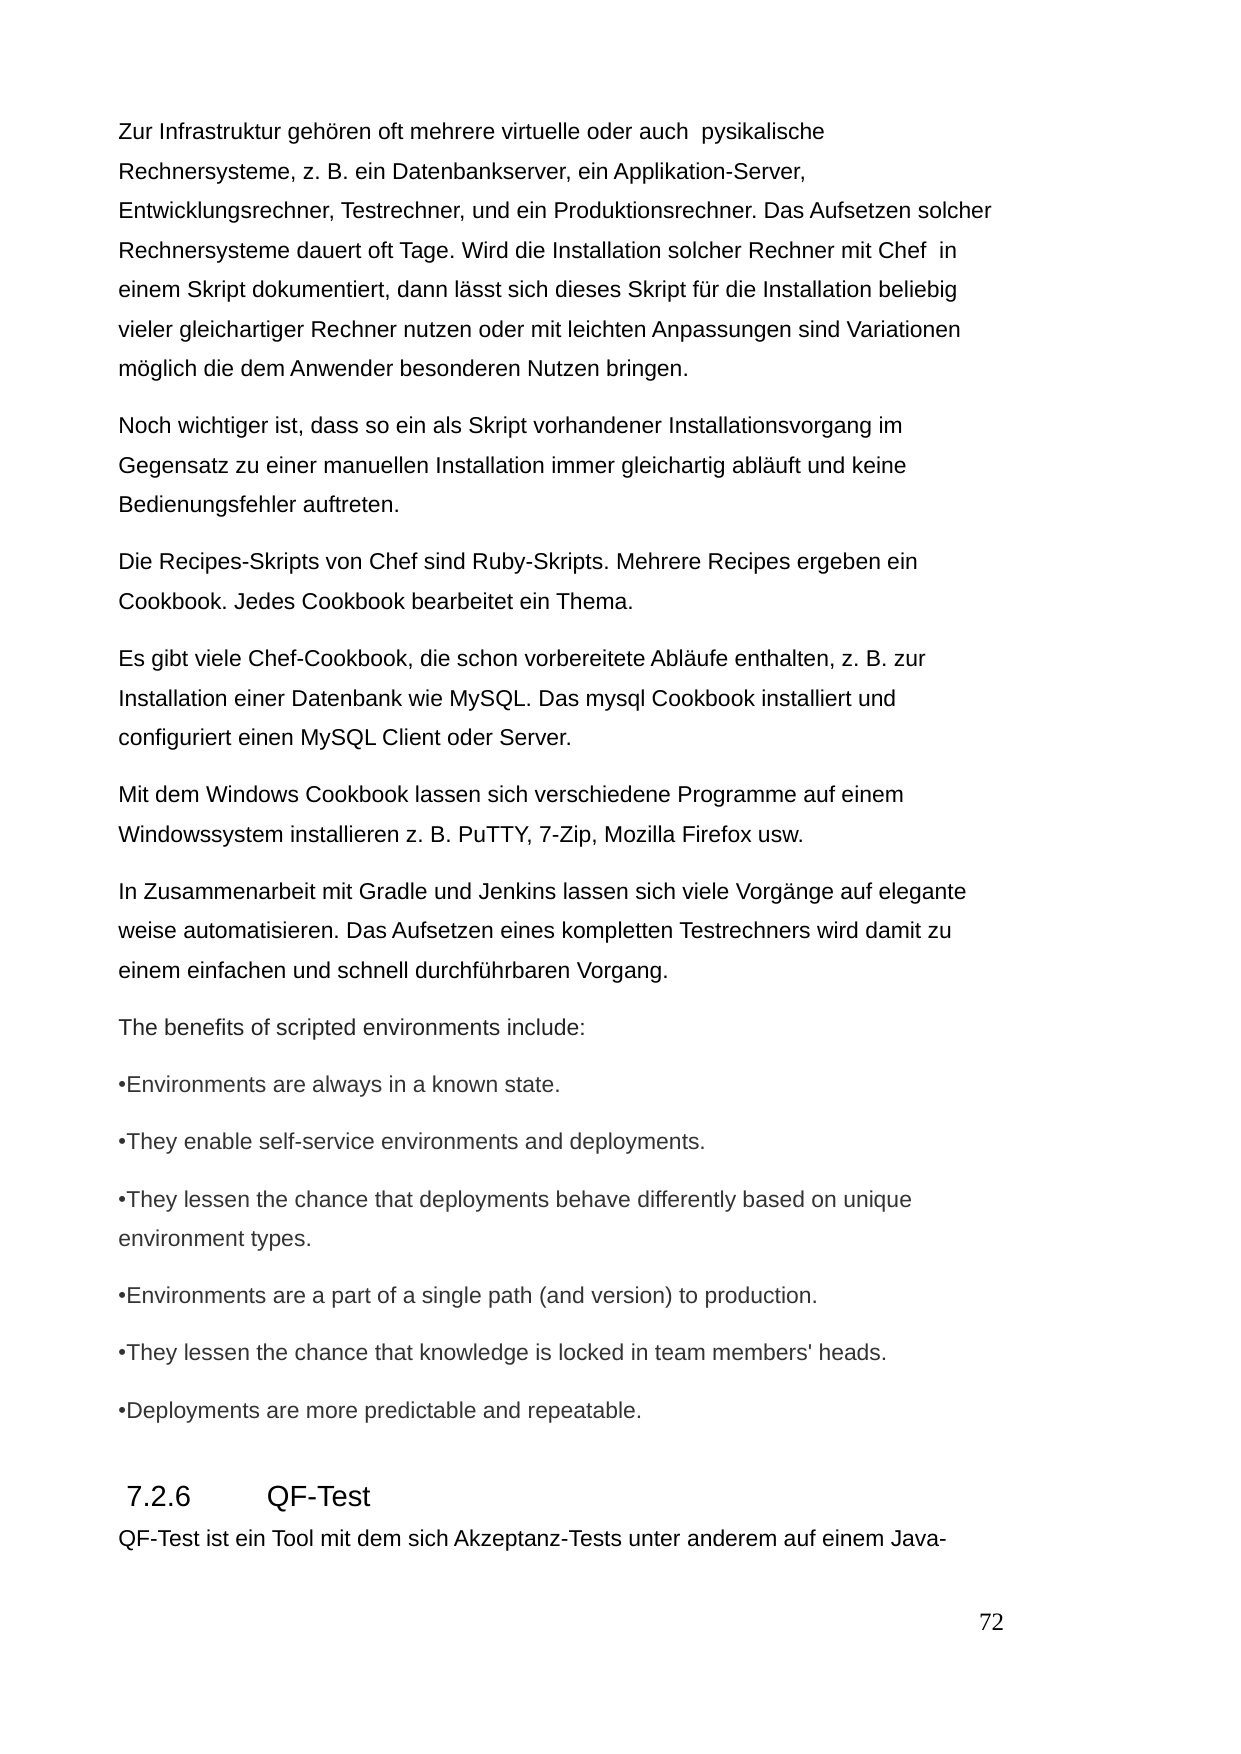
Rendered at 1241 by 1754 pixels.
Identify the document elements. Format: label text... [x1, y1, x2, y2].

text The benefits of scripted environments include: [118, 1014, 1004, 1040]
list They enable self-service environments and deployments. [118, 1128, 1004, 1155]
text Mit dem Windows Cookbook lassen sich verschiedene Programme auf einem Windowssystem installieren z. B. PuTTY, 7-Zip, Mozilla Firefox usw. [118, 781, 1004, 847]
list Environments are a part of a single path (and version) to production. [118, 1282, 1004, 1308]
list They lessen the chance that knowledge is locked in team members' heads. [118, 1339, 1004, 1366]
text Es gibt viele Chef-Cookbook, die schon vorbereitete Abläufe enthalten, z. B. zur Installation einer Datenbank wie MySQL. Das mysql Cookbook installiert und configuriert einen MySQL Client oder Server. [118, 645, 1004, 750]
text In Zusammenarbeit mit Gradle und Jenkins lassen sich viele Vorgänge auf elegante weise automatisieren. Das Aufsetzen eines kompletten Testrechners wird damit zu einem einfachen und schnell durchführbaren Vorgang. [118, 878, 1004, 983]
text QF-Test ist ein Tool mit dem sich Akzeptanz-Tests unter anderem auf einem Java- [118, 1525, 1004, 1551]
text Zur Infrastruktur gehören oft mehrere virtuelle oder auch pysikalische Rechnersysteme, z. B. ein Datenbankserver, ein Applikation-Server, Entwicklungsrechner, Testrechner, und ein Produktionsrechner. Das Aufsetzen solcher Rechnersysteme dauert oft Tage. Wird die Installation solcher Rechner mit Chef in einem Skript dokumentiert, dann lässt sich dieses Skript für die Installation beliebig vieler gleichartiger Rechner nutzen oder mit leichten Anpassungen sind Variationen möglich die dem Anwender besonderen Nutzen bringen. [118, 118, 1004, 381]
list Environments are always in a known state. [118, 1071, 1004, 1097]
text Noch wichtiger ist, dass so ein als Skript vorhandener Installationsvorgang im Gegensatz zu einer manuellen Installation immer gleichartig abläuft und keine Bedienungsfehler auftreten. [118, 412, 1004, 517]
text Die Recipes-Skripts von Chef sind Ruby-Skripts. Mehrere Recipes ergeben ein Cookbook. Jedes Cookbook bearbeitet ein Thema. [118, 548, 1004, 614]
list They lessen the chance that deployments behave differently based on unique environment types. [118, 1186, 1004, 1251]
list Deployments are more predictable and repeatable. [118, 1397, 1004, 1423]
subtitle QF-Test [118, 1479, 1004, 1512]
